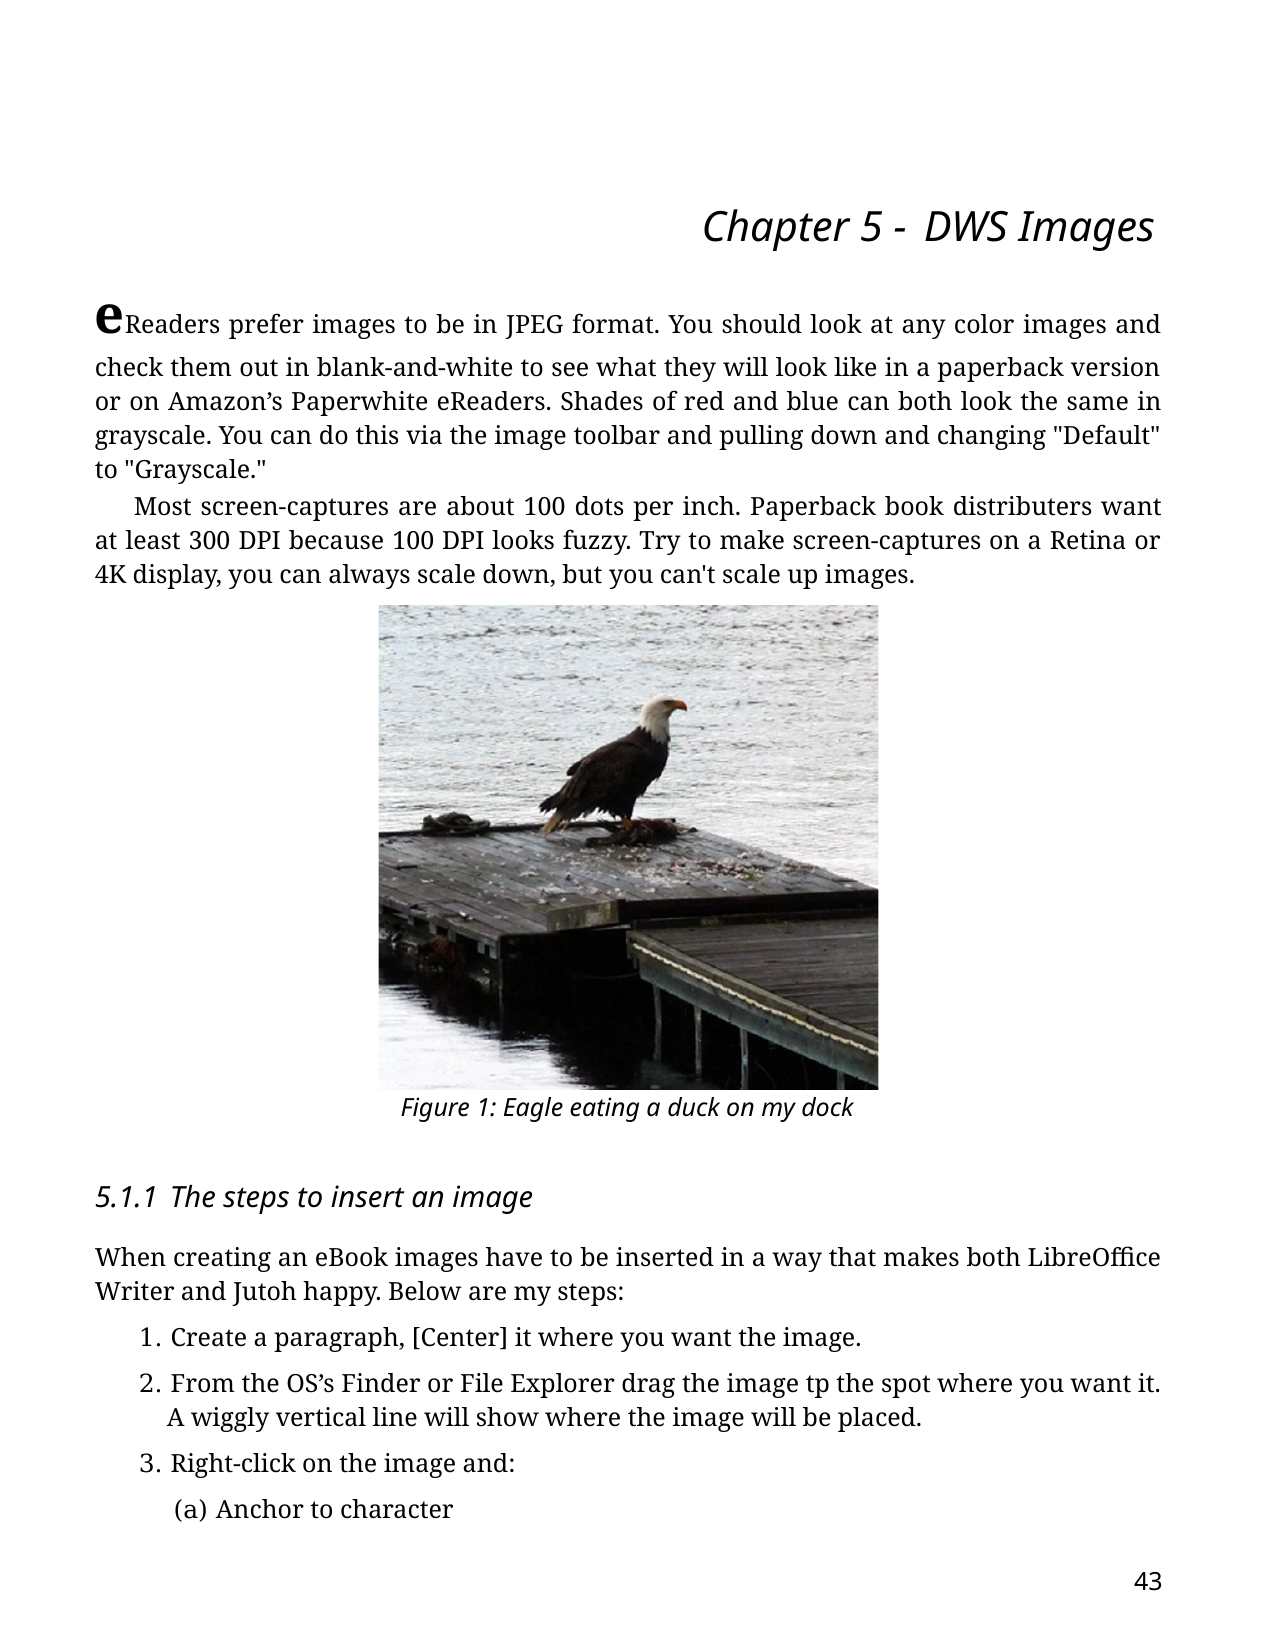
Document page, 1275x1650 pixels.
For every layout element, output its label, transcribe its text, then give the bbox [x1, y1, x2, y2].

list Anchor to character [165, 1492, 1162, 1526]
text Most screen-captures are about 100 dots per inch. Paperback book distributers want at least 300 DPI because 100 DPI looks fuzzy. Try to make screen-captures on a Retina or 4K display, you can always scale down, but you can't scale up images. [94, 489, 1162, 591]
picture [378, 605, 879, 1090]
list Right-click on the image and: [131, 1446, 1162, 1480]
subtitle DWS Images [94, 194, 1162, 257]
text When creating an eBook images have to be inserted in a way that makes both LibreOffice Writer and Jutoh happy. Below are my steps: [94, 1240, 1162, 1308]
list From the OS’s Finder or File Explorer drag the image tp the spot where you want it. A wiggly vertical line will show where the image will be placed. [131, 1366, 1162, 1434]
subtitle The steps to insert an image [94, 1176, 1162, 1216]
list Create a paragraph, [Center] it where you want the image. [131, 1320, 1162, 1354]
text eReaders prefer images to be in JPEG format. You should look at any color images and check them out in blank-and-white to see what they will look like in a paperback version or on Amazon’s Paperwhite eReaders. Shades of red and blue can both look the same in grayscale. You can do this via the image toolbar and pulling down and changing "Default" to "Grayscale." [94, 278, 1162, 486]
text Figure 1: Eagle eating a duck on my dock [378, 1090, 878, 1124]
